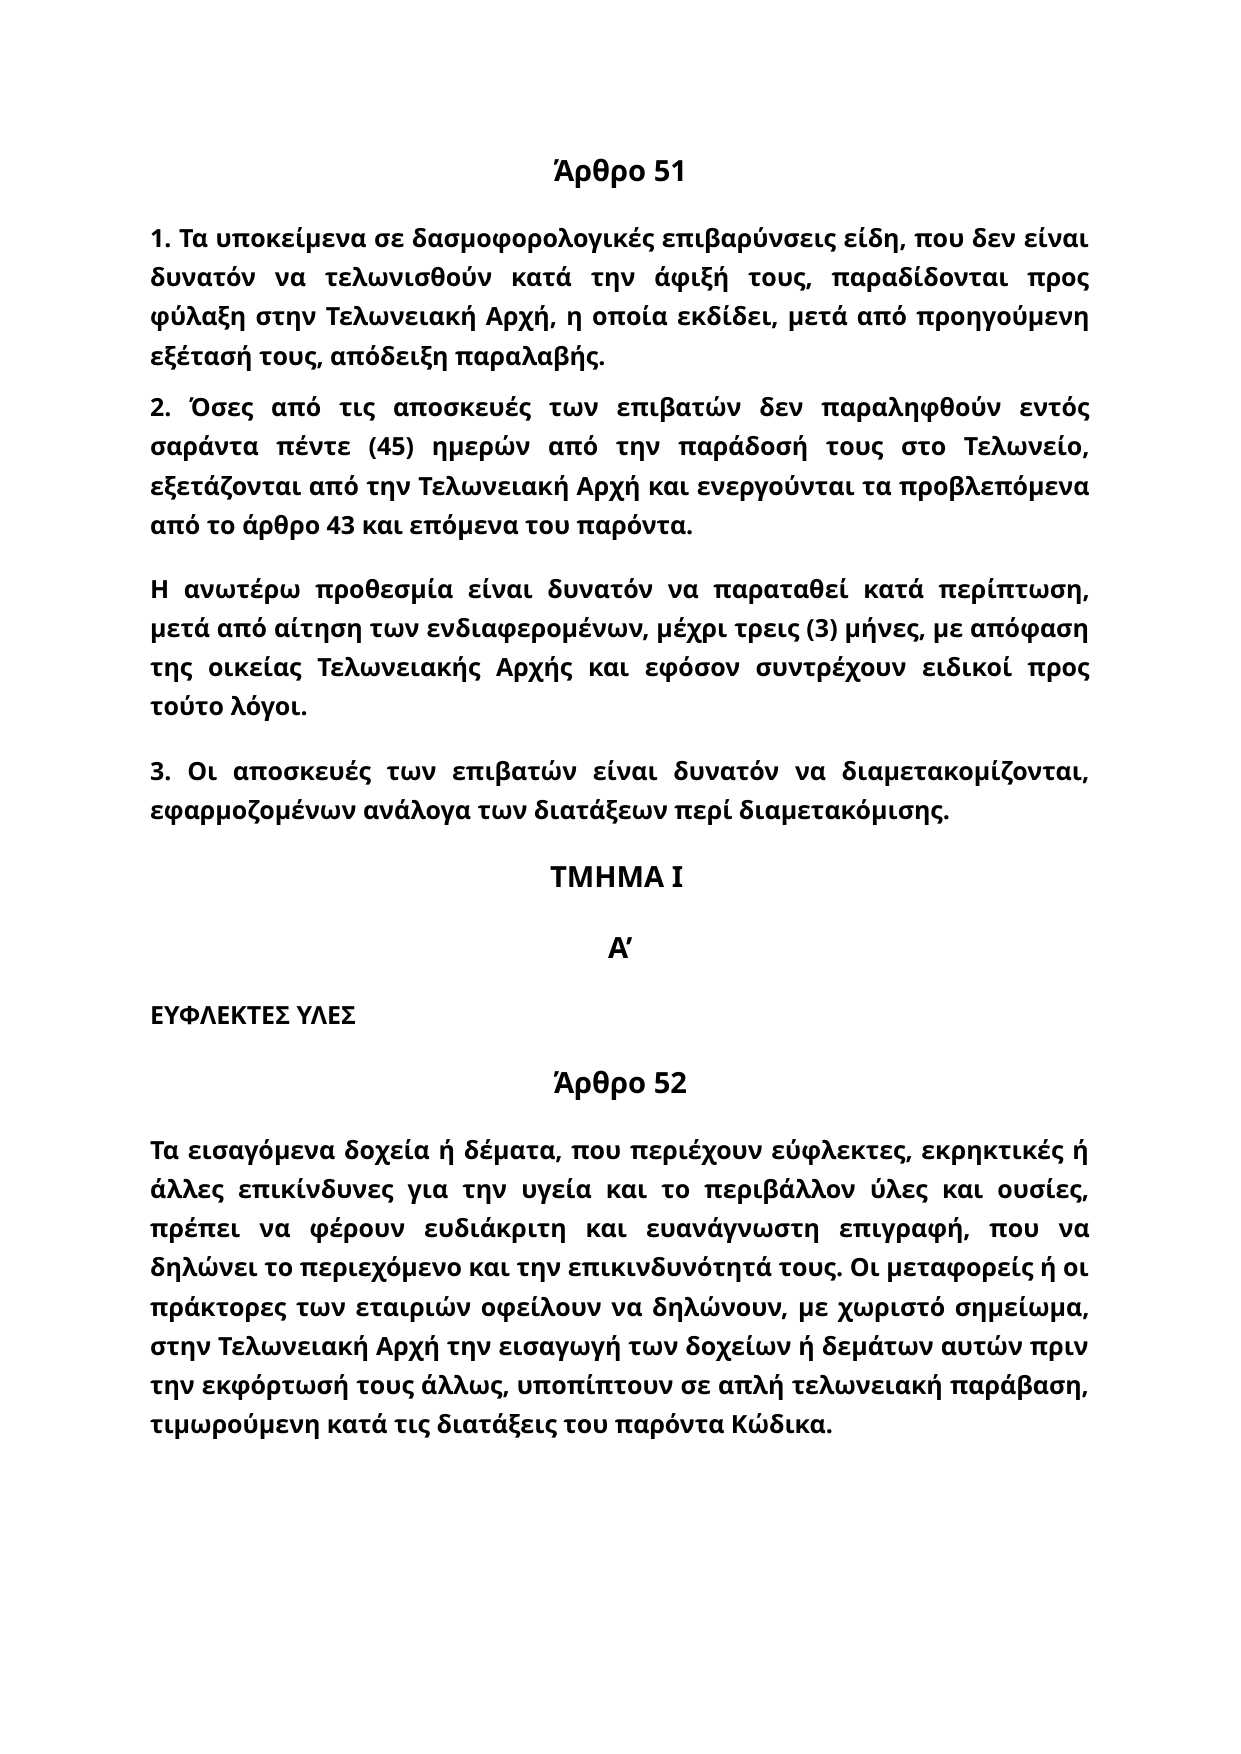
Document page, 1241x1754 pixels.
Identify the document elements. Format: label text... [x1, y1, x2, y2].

subtitle ΤΜΗΜΑ Ι [150, 856, 1090, 896]
subtitle Α’ [150, 927, 1090, 967]
text 2. Όσες από τις αποσκευές των επιβατών δεν παραληφθούν εντός σαράντα πέντε (45) ημερών από την παράδοσή τους στο Τελωνείο, εξετάζονται από την Τελωνειακή Αρχή και ενεργούνται τα προβλεπόμενα από το άρθρο 43 και επόμενα του παρόντα. [150, 390, 1090, 541]
subtitle Άρθρο 52 [150, 1062, 1090, 1102]
text ΕΥΦΛΕΚΤΕΣ ΥΛΕΣ [150, 998, 1090, 1032]
text 3. Οι αποσκευές των επιβατών είναι δυνατόν να διαμετακομίζονται, εφαρμοζομένων ανάλογα των διατάξεων περί διαμετακόμισης. [150, 753, 1090, 826]
text Η ανωτέρω προθεσμία είναι δυνατόν να παραταθεί κατά περίπτωση, μετά από αίτηση των ενδιαφερομένων, μέχρι τρεις (3) μήνες, με απόφαση της οικείας Τελωνειακής Αρχής και εφόσον συντρέχουν ειδικοί προς τούτο λόγοι. [150, 571, 1090, 723]
text 1. Τα υποκείμενα σε δασμοφορολογικές επιβαρύνσεις είδη, που δεν είναι δυνατόν να τελωνισθούν κατά την άφιξή τους, παραδίδονται προς φύλαξη στην Τελωνειακή Αρχή, η οποία εκδίδει, μετά από προηγούμενη εξέτασή τους, απόδειξη παραλαβής. [150, 221, 1090, 372]
text Τα εισαγόμενα δοχεία ή δέματα, που περιέχουν εύφλεκτες, εκρηκτικές ή άλλες επικίνδυνες για την υγεία και το περιβάλλον ύλες και ουσίες, πρέπει να φέρουν ευδιάκριτη και ευανάγνωστη επιγραφή, που να δηλώνει το περιεχόμενο και την επικινδυνότητά τους. Οι μεταφορείς ή οι πράκτορες των εταιριών οφείλουν να δηλώνουν, με χωριστό σημείωμα, στην Τελωνειακή Αρχή την εισαγωγή των δοχείων ή δεμάτων αυτών πριν την εκφόρτωσή τους άλλως, υποπίπτουν σε απλή τελωνειακή παράβαση, τιμωρούμενη κατά τις διατάξεις του παρόντα Κώδικα. [150, 1132, 1090, 1441]
subtitle Άρθρο 51 [150, 150, 1090, 190]
